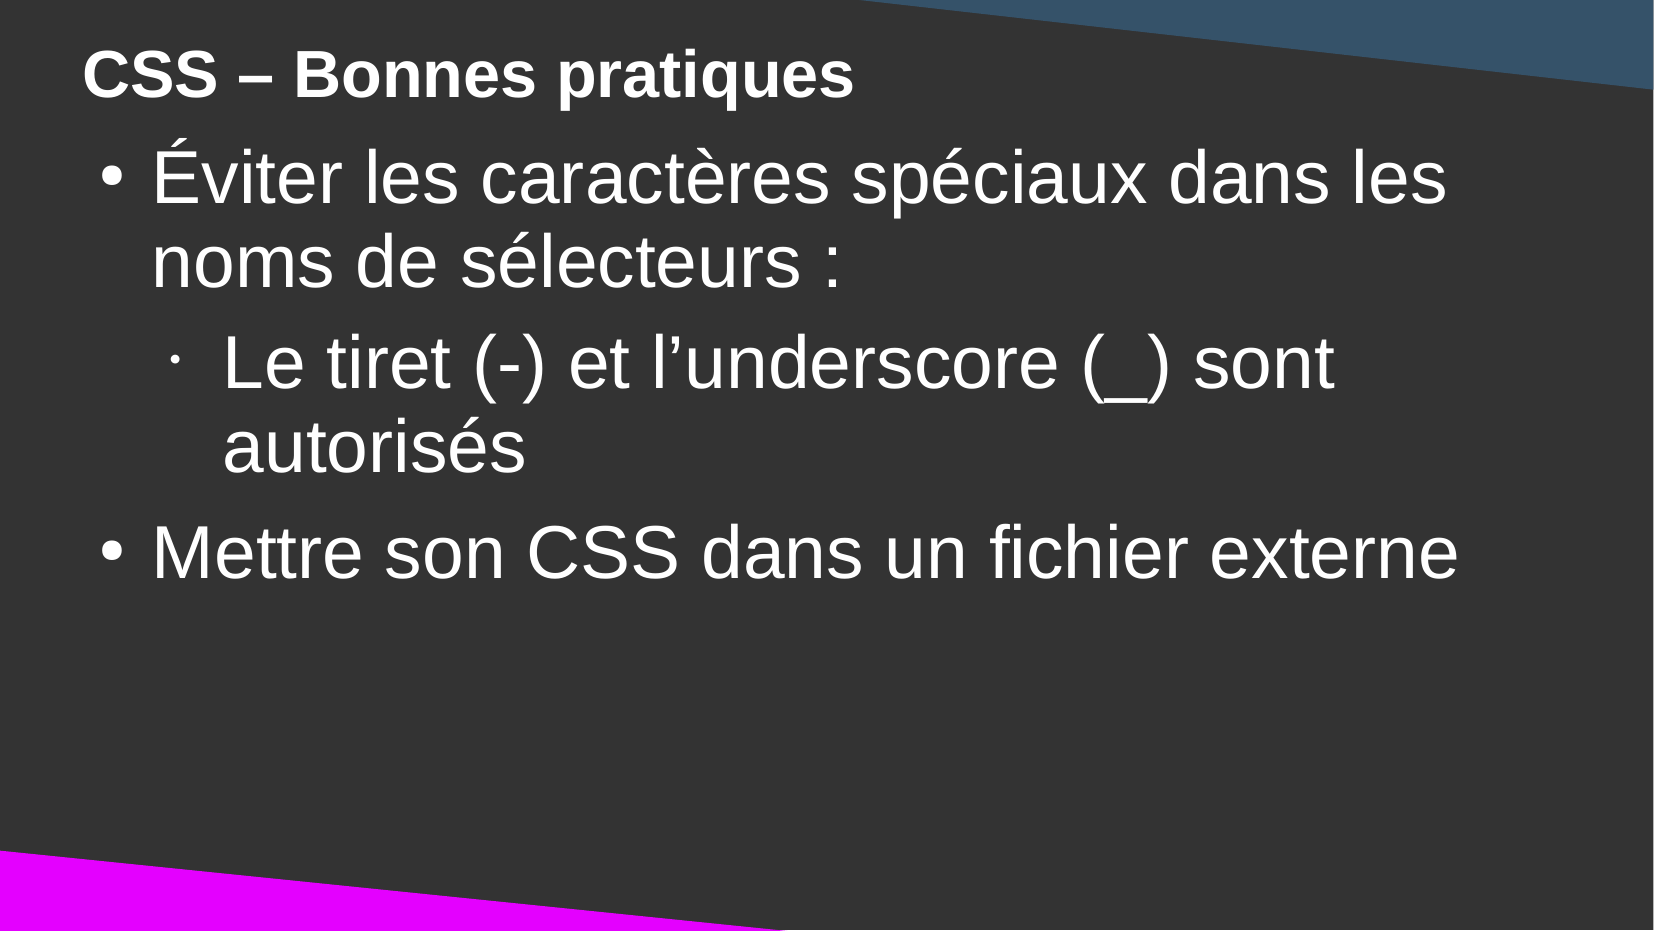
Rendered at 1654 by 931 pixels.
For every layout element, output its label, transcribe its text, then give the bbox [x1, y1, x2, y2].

title CSS – Bonnes pratiques [82, 37, 1571, 114]
text_box [859, 0, 1654, 90]
text_box [0, 850, 788, 931]
list Éviter les caractères spéciaux dans les noms de sélecteurs : Le tiret (-) et l’underscore (_) sont autorisés Mettre son CSS dans un fichier externe [80, 135, 1605, 789]
